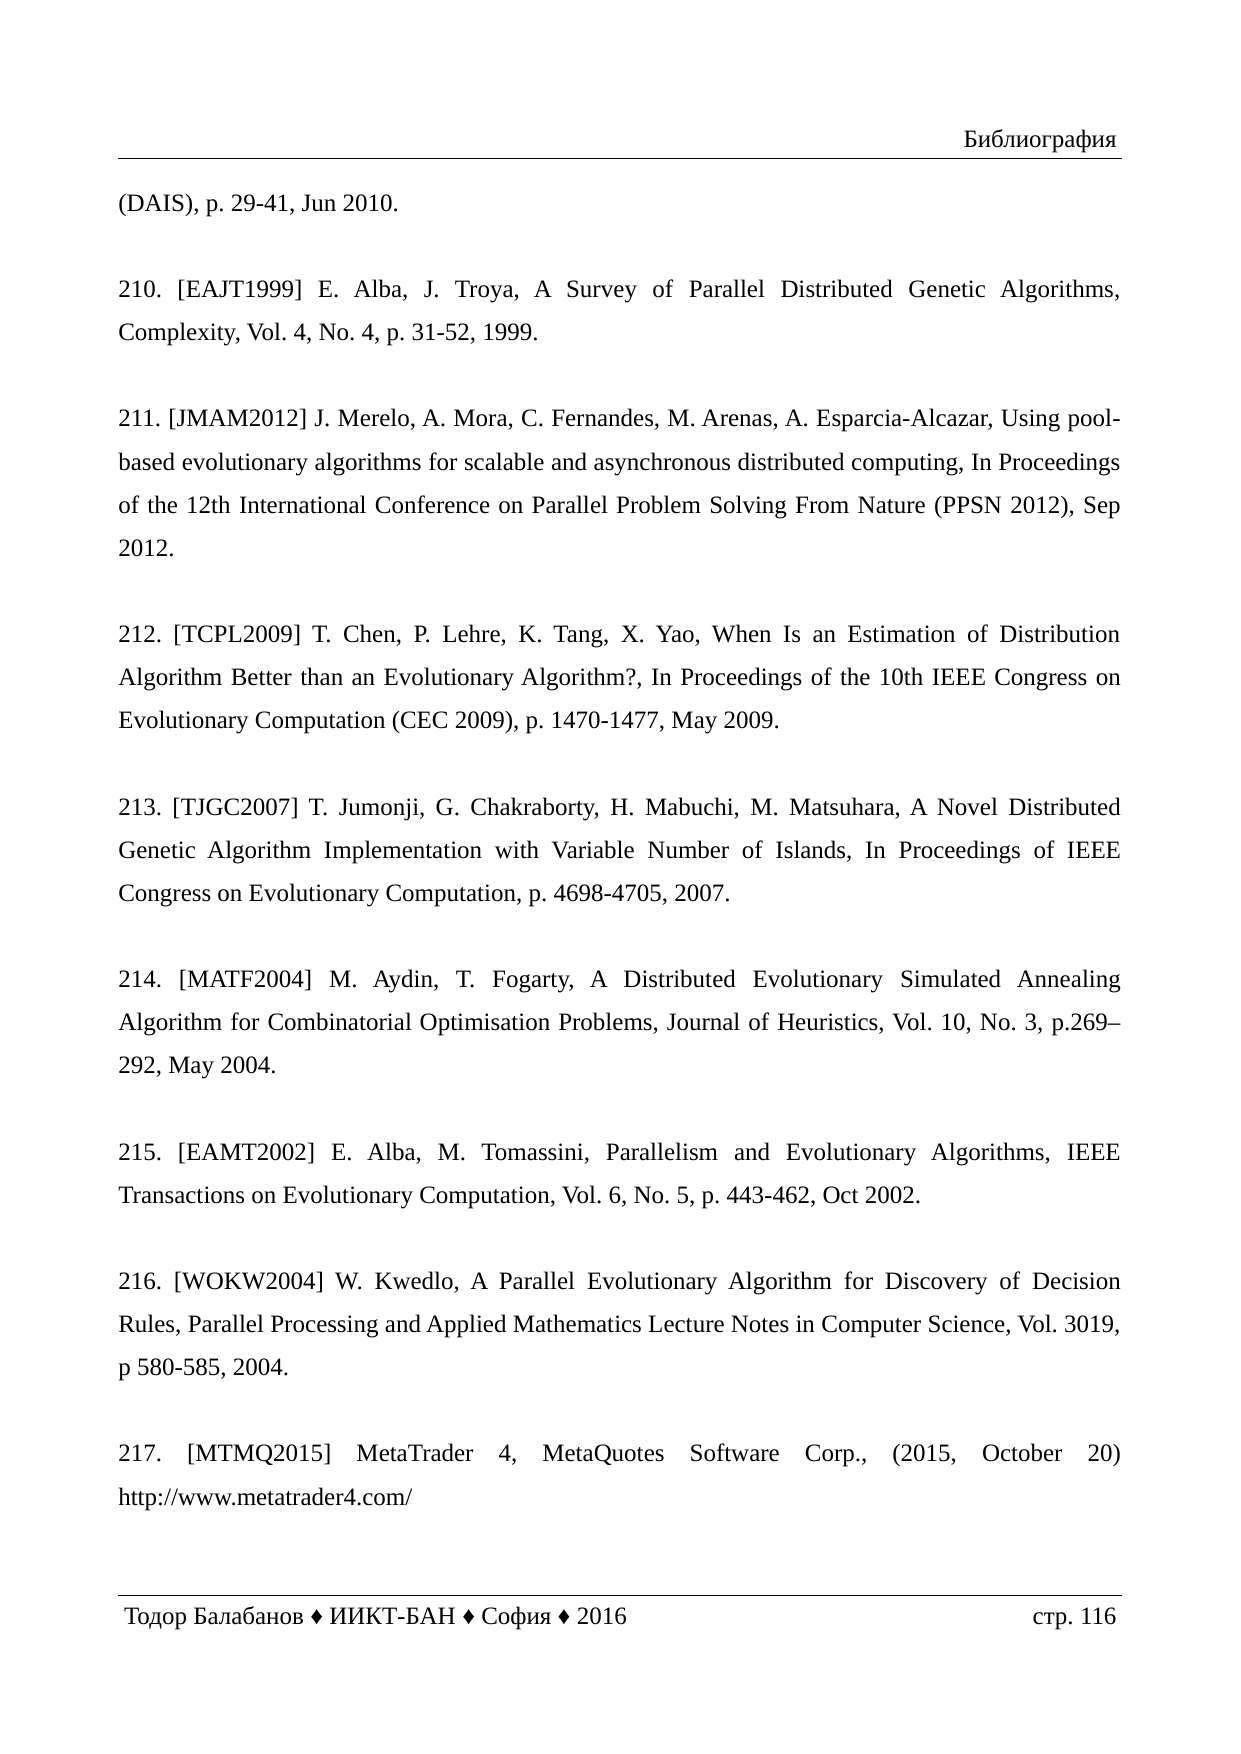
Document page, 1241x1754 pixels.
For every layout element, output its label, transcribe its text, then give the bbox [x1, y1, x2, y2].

text 213. [TJGC2007] T. Jumonji, G. Chakraborty, H. Mabuchi, M. Matsuhara, A Novel Distributed Genetic Algorithm Implementation with Variable Number of Islands, In Proceedings of IEEE Congress on Evolutionary Computation, p. 4698-4705, 2007. [118, 792, 1122, 907]
text 217. [MTMQ2015] MetaTrader 4, MetaQuotes Software Corp., (2015, October 20) http://www.metatrader4.com/ [118, 1438, 1122, 1510]
text (DAIS), p. 29-41, Jun 2010. [118, 188, 1122, 217]
text 210. [EAJT1999] E. Alba, J. Troya, A Survey of Parallel Distributed Genetic Algorithms, Complexity, Vol. 4, No. 4, p. 31-52, 1999. [118, 274, 1122, 346]
text 212. [TCPL2009] T. Chen, P. Lehre, K. Tang, X. Yao, When Is an Estimation of Distribution Algorithm Better than an Evolutionary Algorithm?, In Proceedings of the 10th IEEE Congress on Evolutionary Computation (CEC 2009), p. 1470-1477, May 2009. [118, 619, 1122, 734]
text 216. [WOKW2004] W. Kwedlo, A Parallel Evolutionary Algorithm for Discovery of Decision Rules, Parallel Processing and Applied Mathematics Lecture Notes in Computer Science, Vol. 3019, p 580-585, 2004. [118, 1266, 1122, 1381]
text 215. [EAMT2002] E. Alba, M. Tomassini, Parallelism and Evolutionary Algorithms, IEEE Transactions on Evolutionary Computation, Vol. 6, No. 5, p. 443-462, Oct 2002. [118, 1137, 1122, 1208]
text 214. [MATF2004] M. Aydin, T. Fogarty, A Distributed Evolutionary Simulated Annealing Algorithm for Combinatorial Optimisation Problems, Journal of Heuristics, Vol. 10, No. 3, p.269–292, May 2004. [118, 964, 1122, 1079]
text 211. [JMAM2012] J. Merelo, A. Mora, C. Fernandes, M. Arenas, A. Esparcia-Alcazar, Using pool-based evolutionary algorithms for scalable and asynchronous distributed computing, In Proceedings of the 12th International Conference on Parallel Problem Solving From Nature (PPSN 2012), Sep 2012. [118, 403, 1122, 562]
